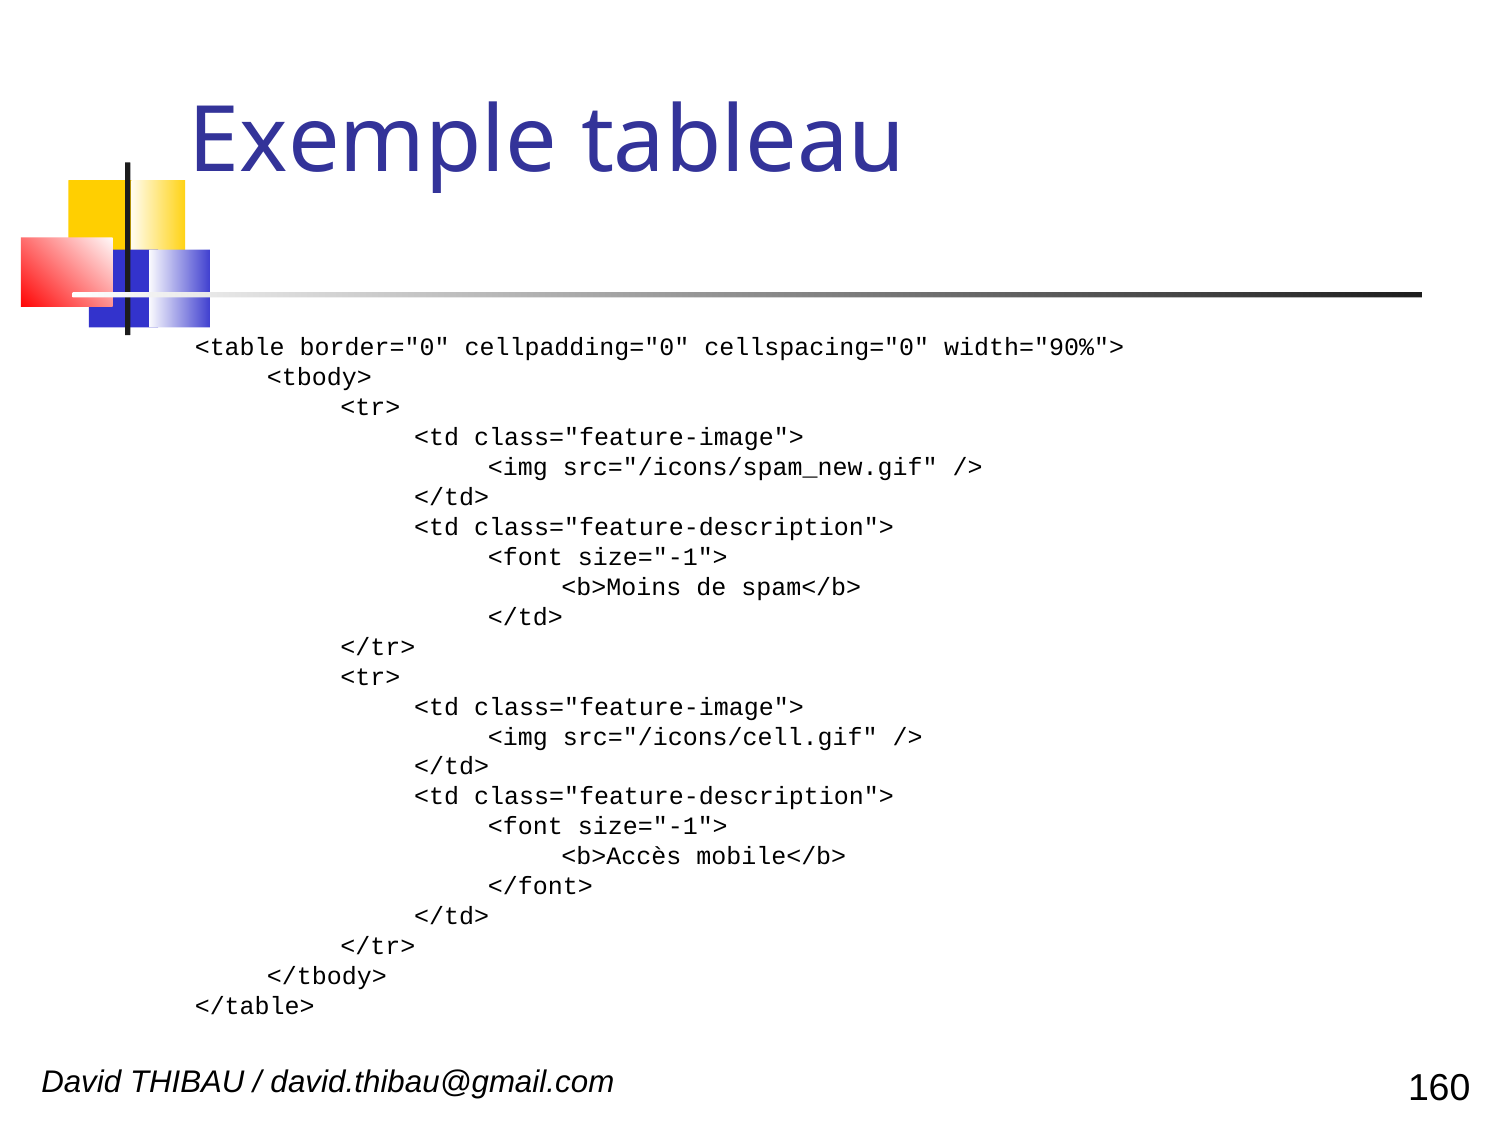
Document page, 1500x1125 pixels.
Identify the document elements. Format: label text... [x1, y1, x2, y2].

list <table border="0" cellpadding="0" cellspacing="0" width="90%"> <tbody> <tr> <td class="feature-image"> <img src="/icons/spam_new.gif" /> </td> <td class="feature-description"> <font size="-1"> <b>Moins de spam</b> </td> </tr> <tr> <td class="feature-image"> <img src="/icons/cell.gif" /> </td> <td class="feature-description"> <font size="-1"> <b>Accès mobile</b> </font> </td> </tr> </tbody> </table> [193, 330, 1469, 1047]
title Exemple tableau [188, 13, 1467, 275]
